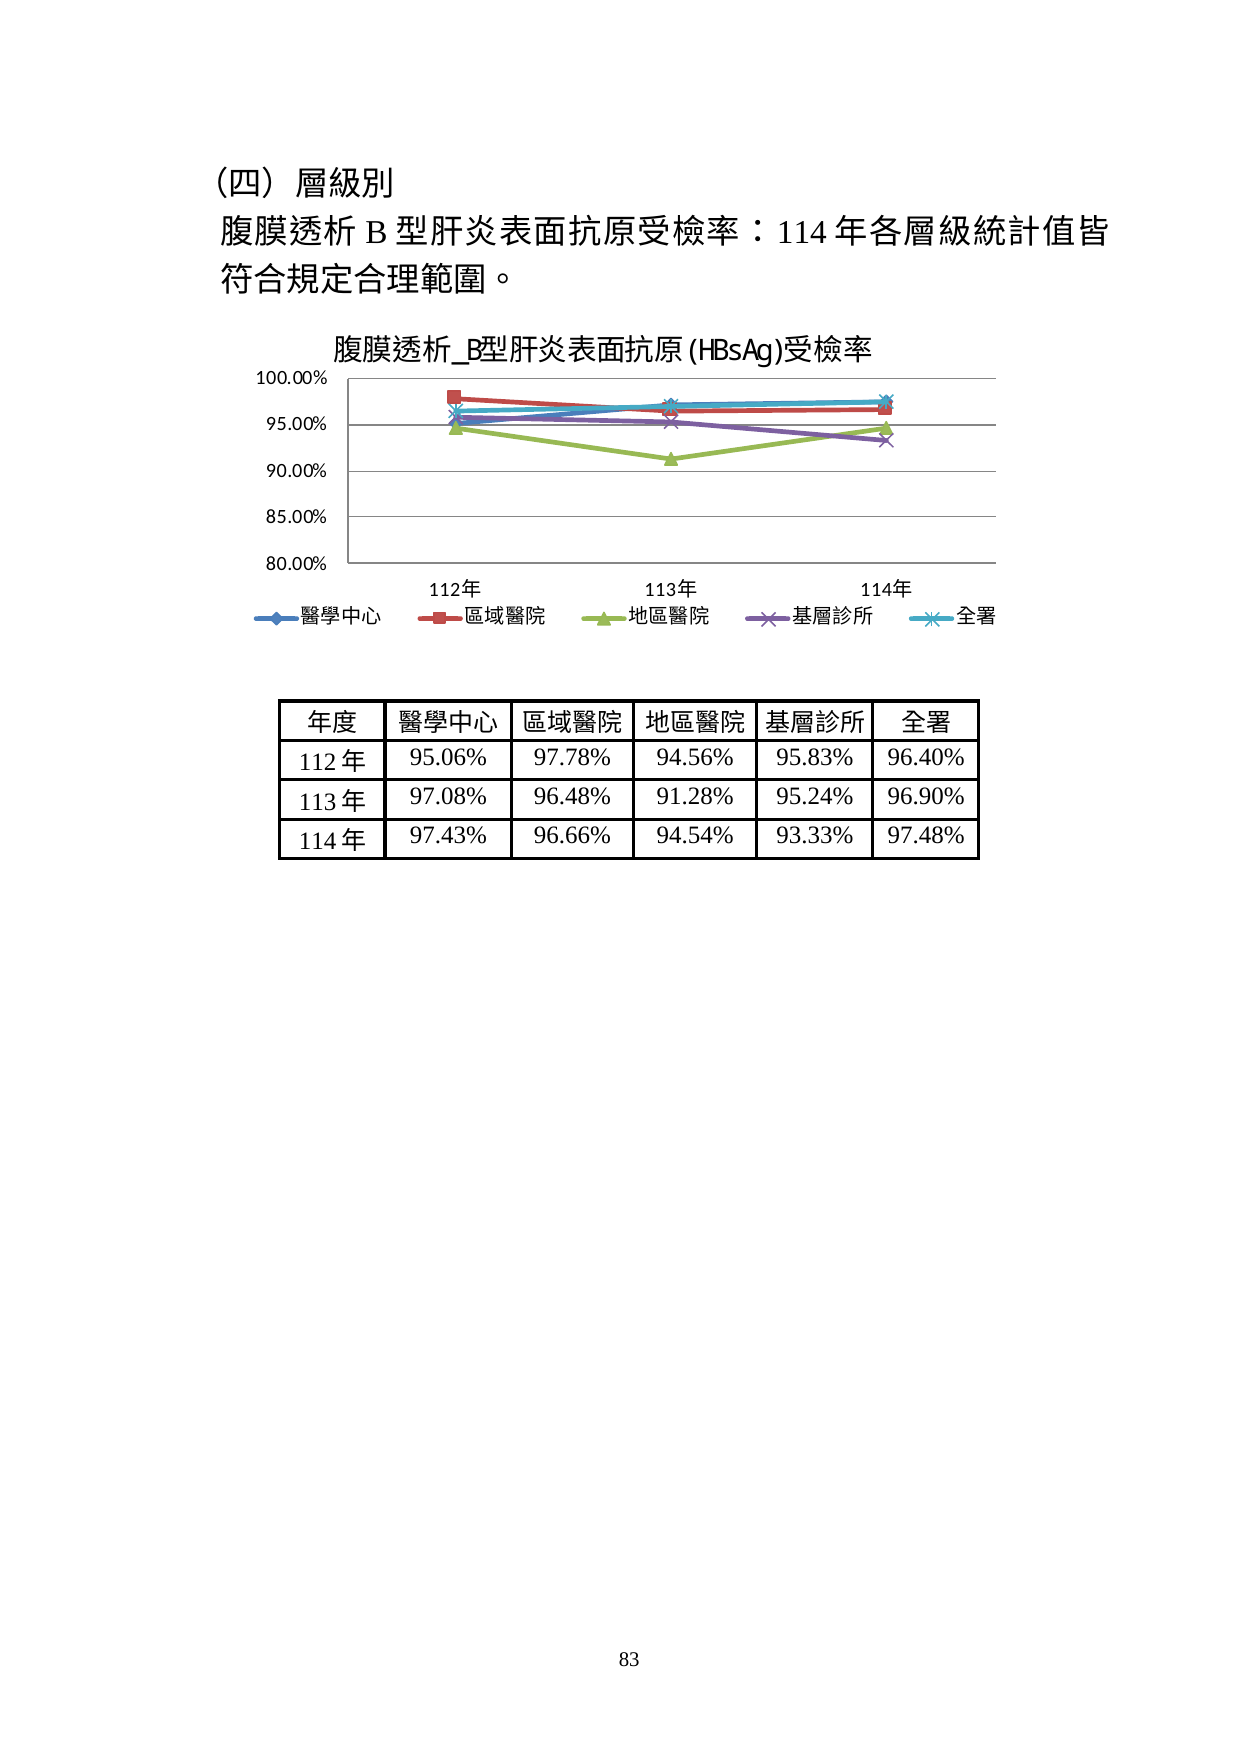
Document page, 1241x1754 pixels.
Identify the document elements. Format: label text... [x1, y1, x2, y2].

table_header 基層診所 [758, 703, 871, 739]
table_cell 94.54% [635, 821, 755, 857]
table_cell 96.66% [513, 821, 632, 857]
text 腹膜透析B型肝炎表面抗原受檢率：114年各層級統計值皆符合規定合理範圍。 [220, 205, 1111, 301]
table_cell 97.43% [387, 821, 510, 857]
table_cell 96.48% [513, 781, 632, 817]
table_cell 112年 [281, 742, 383, 778]
table_cell 96.40% [874, 742, 977, 778]
table_cell 95.83% [758, 742, 871, 778]
list 層級別 [195, 156, 1122, 205]
table_cell 94.56% [635, 742, 755, 778]
table_cell 91.28% [635, 781, 755, 817]
table_cell 96.90% [874, 781, 977, 817]
table_cell 97.08% [387, 781, 510, 817]
table_header 醫學中心 [387, 703, 510, 739]
table_cell 95.06% [387, 742, 510, 778]
table_cell 97.48% [874, 821, 977, 857]
table_cell 113年 [281, 781, 383, 817]
table_header 區域醫院 [513, 703, 632, 739]
table_header 年度 [281, 703, 383, 739]
table_header 全署 [874, 703, 977, 739]
table_cell 95.24% [758, 781, 871, 817]
table_cell 114年 [281, 821, 383, 857]
table_cell 93.33% [758, 821, 871, 857]
table_header 地區醫院 [635, 703, 755, 739]
table_cell 97.78% [513, 742, 632, 778]
